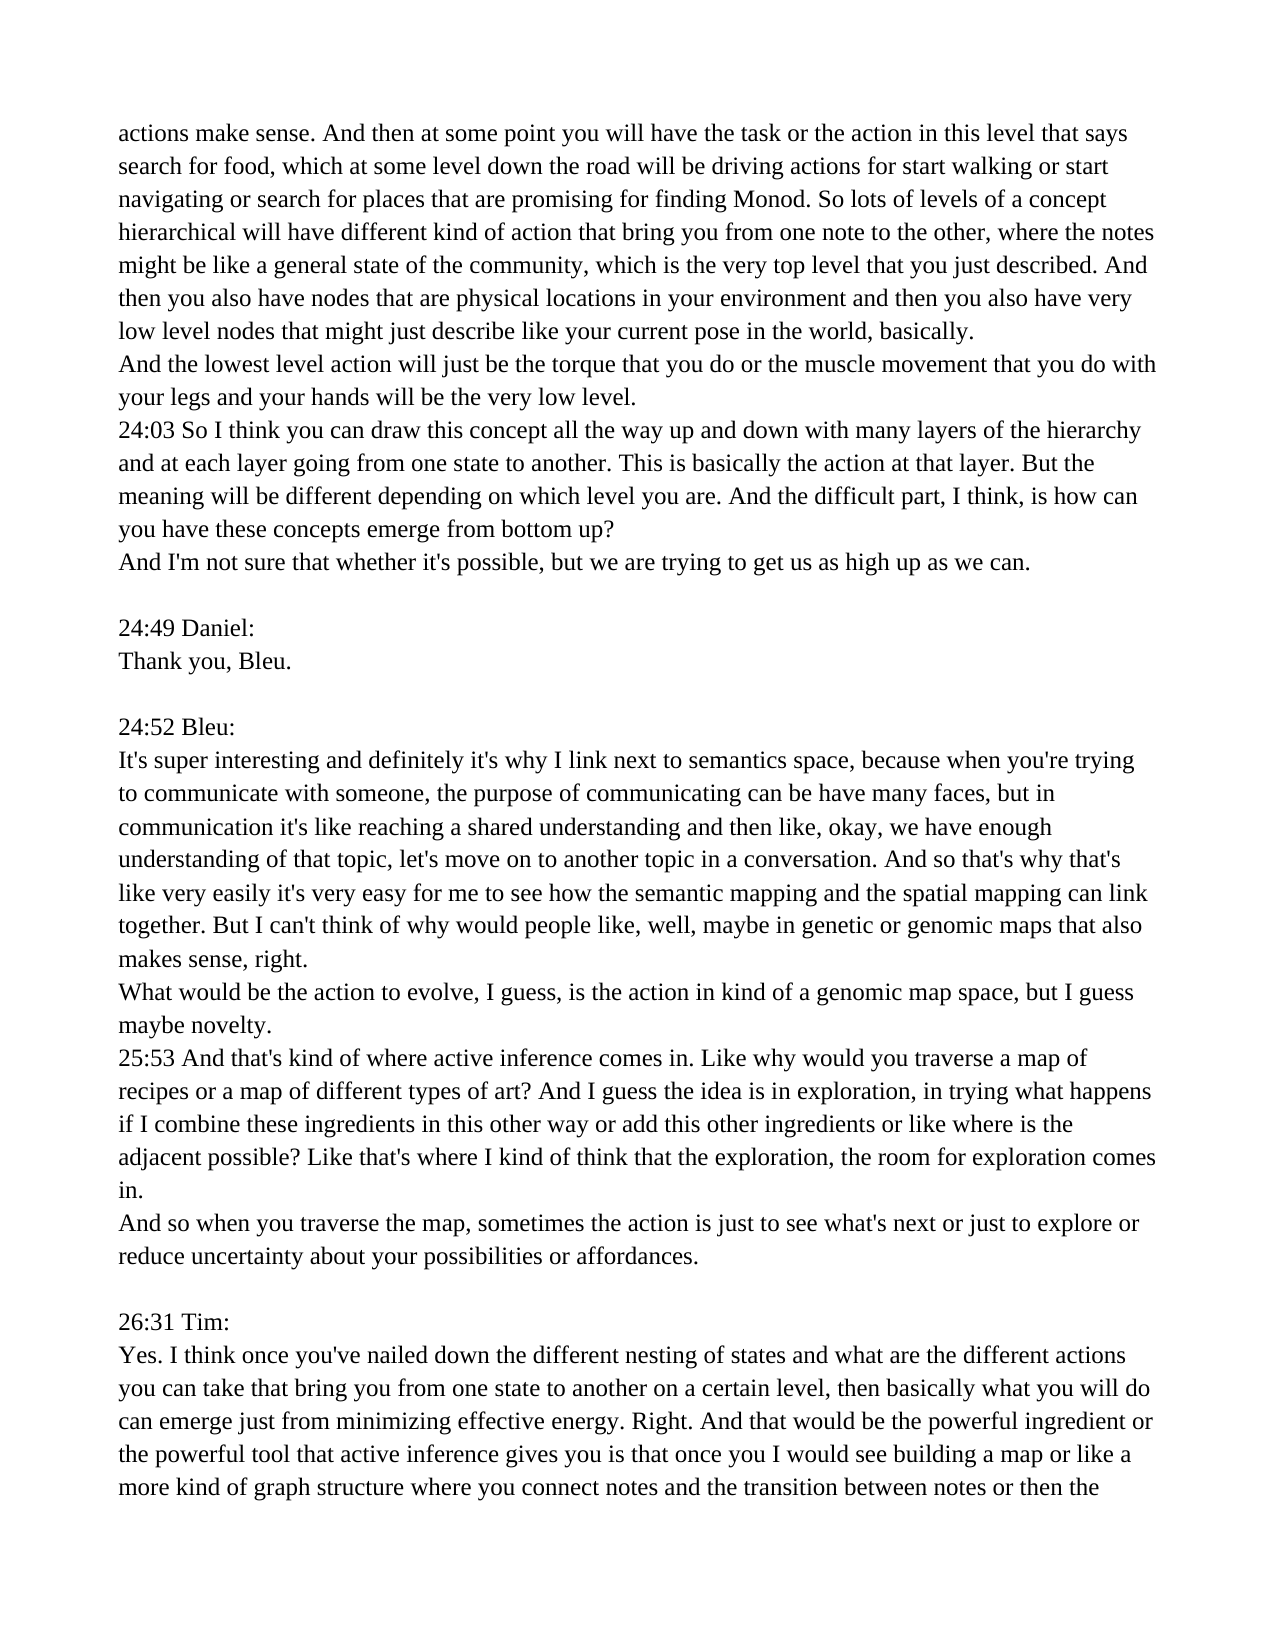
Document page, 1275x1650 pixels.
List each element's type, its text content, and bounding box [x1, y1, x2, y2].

text And I'm not sure that whether it's possible, but we are trying to get us as high up as we can. [118, 547, 1157, 576]
text It's super interesting and definitely it's why I link next to semantics space, because when you're trying to communicate with someone, the purpose of communicating can be have many faces, but in communication it's like reaching a shared understanding and then like, okay, we have enough understanding of that topic, let's move on to another topic in a conversation. And so that's why that's like very easily it's very easy for me to see how the semantic mapping and the spatial mapping can link together. But I can't think of why would people like, well, maybe in genetic or genomic maps that also makes sense, right. [118, 746, 1157, 972]
text 26:31 Tim: [118, 1307, 1157, 1336]
text And so when you traverse the map, sometimes the action is just to see what's next or just to explore or reduce uncertainty about your possibilities or affordances. [118, 1208, 1157, 1269]
text 24:49 Daniel: [118, 613, 1157, 642]
text 24:03 So I think you can draw this concept all the way up and down with many layers of the hierarchy and at each layer going from one state to another. This is basically the action at that layer. But the meaning will be different depending on which level you are. And the difficult part, I think, is how can you have these concepts emerge from bottom up? [118, 415, 1157, 543]
text 25:53 And that's kind of where active inference comes in. Like why would you traverse a map of recipes or a map of different types of art? And I guess the idea is in exploration, in trying what happens if I combine these ingredients in this other way or add this other ingredients or like where is the adjacent possible? Like that's where I kind of think that the exploration, the room for exploration comes in. [118, 1043, 1157, 1203]
text Yes. I think once you've nailed down the different nesting of states and what are the different actions you can take that bring you from one state to another on a certain level, then basically what you will do can emerge just from minimizing effective energy. Right. And that would be the powerful ingredient or the powerful tool that active inference gives you is that once you I would see building a map or like a more kind of graph structure where you connect notes and the transition between notes or then the [118, 1340, 1157, 1501]
text 24:52 Bleu: [118, 712, 1157, 741]
text Thank you, Bleu. [118, 646, 1157, 675]
text actions make sense. And then at some point you will have the task or the action in this level that says search for food, which at some level down the road will be driving actions for start walking or start navigating or search for places that are promising for finding Monod. So lots of levels of a concept hierarchical will have different kind of action that bring you from one note to the other, where the notes might be like a general state of the community, which is the very top level that you just described. And then you also have nodes that are physical locations in your environment and then you also have very low level nodes that might just describe like your current pose in the world, basically. [118, 118, 1157, 345]
text What would be the action to evolve, I guess, is the action in kind of a genomic map space, but I guess maybe novelty. [118, 977, 1157, 1038]
text And the lowest level action will just be the torque that you do or the muscle movement that you do with your legs and your hands will be the very low level. [118, 349, 1157, 411]
